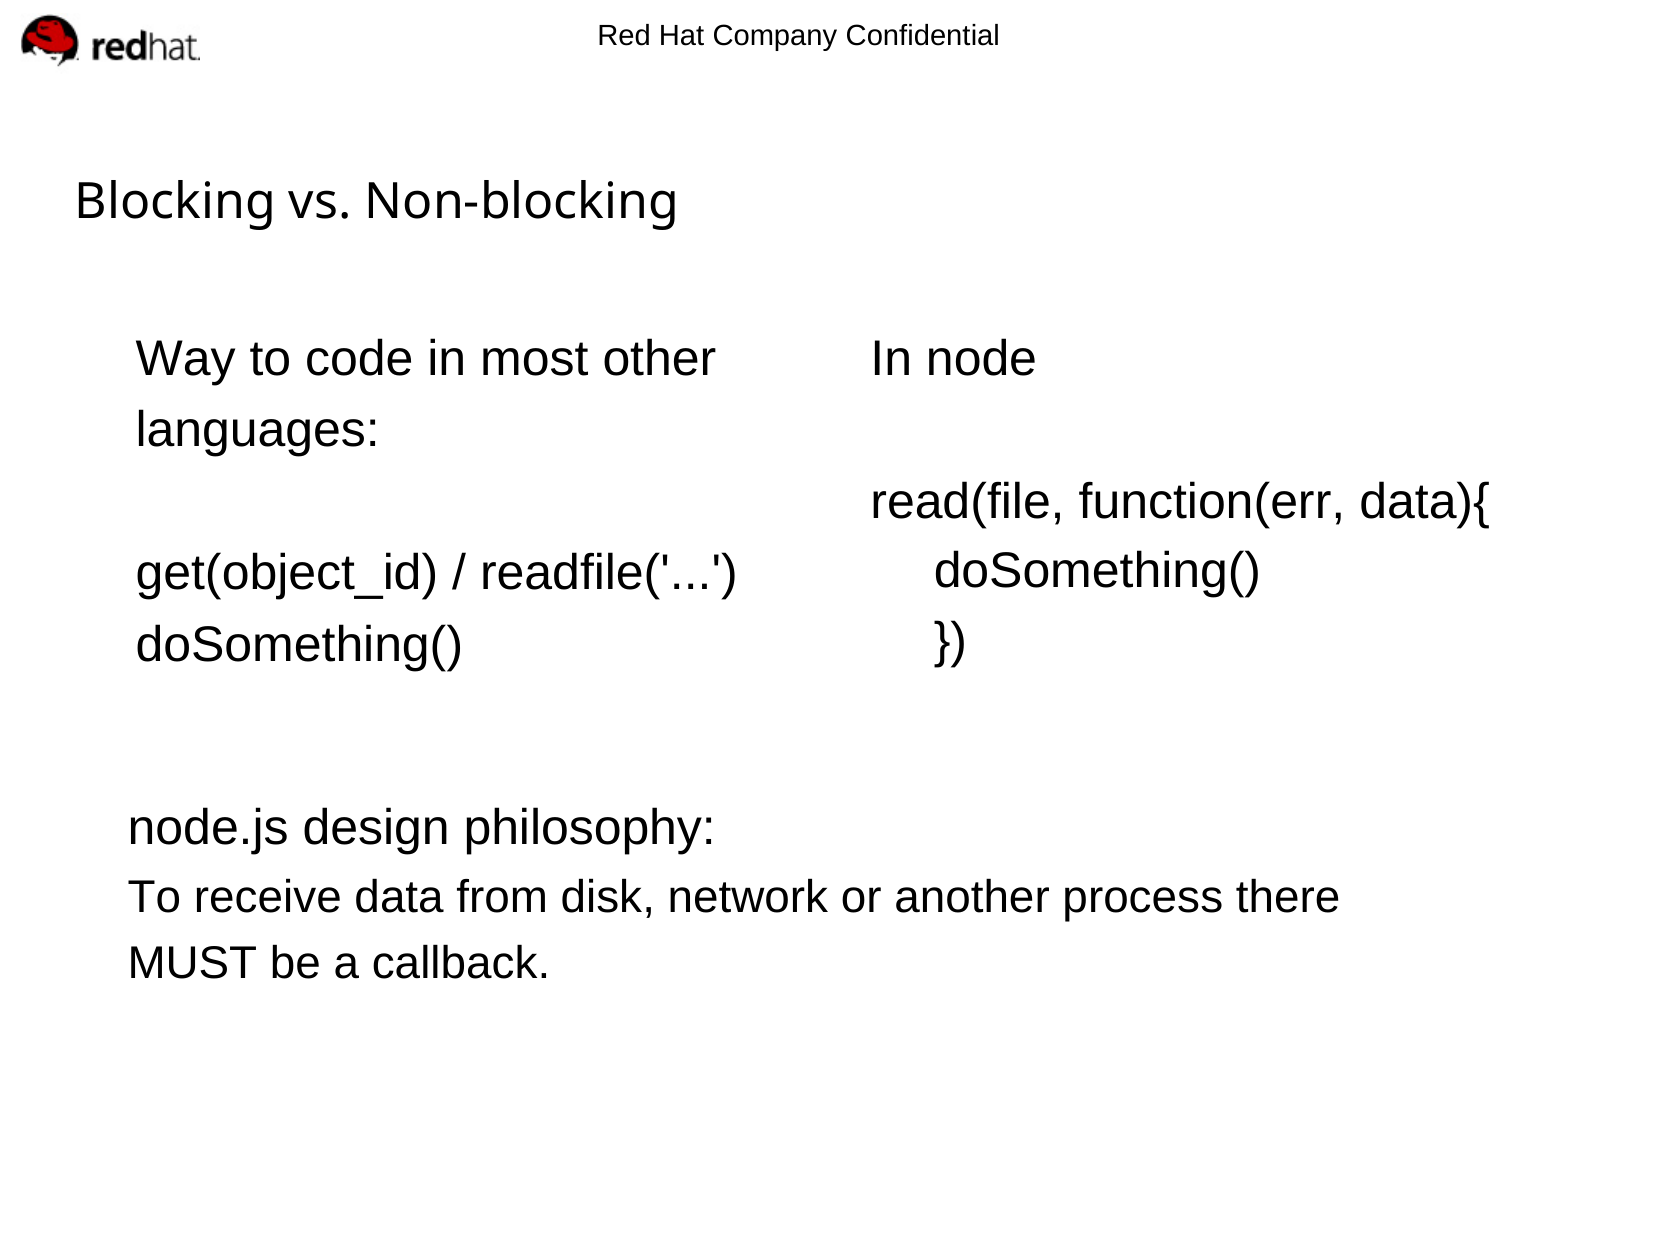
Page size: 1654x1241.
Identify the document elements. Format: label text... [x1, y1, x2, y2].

list Way to code in most other languages: get(object_id) / readfile('...') doSomething() [77, 329, 772, 763]
list node.js design philosophy: To receive data from disk, network or another process there MUST be a callback. [69, 799, 1481, 1048]
title Blocking vs. Non-blocking [74, 140, 1506, 259]
picture [20, 13, 200, 74]
list In node read(file, function(err, data){ doSomething() }) [811, 329, 1507, 763]
